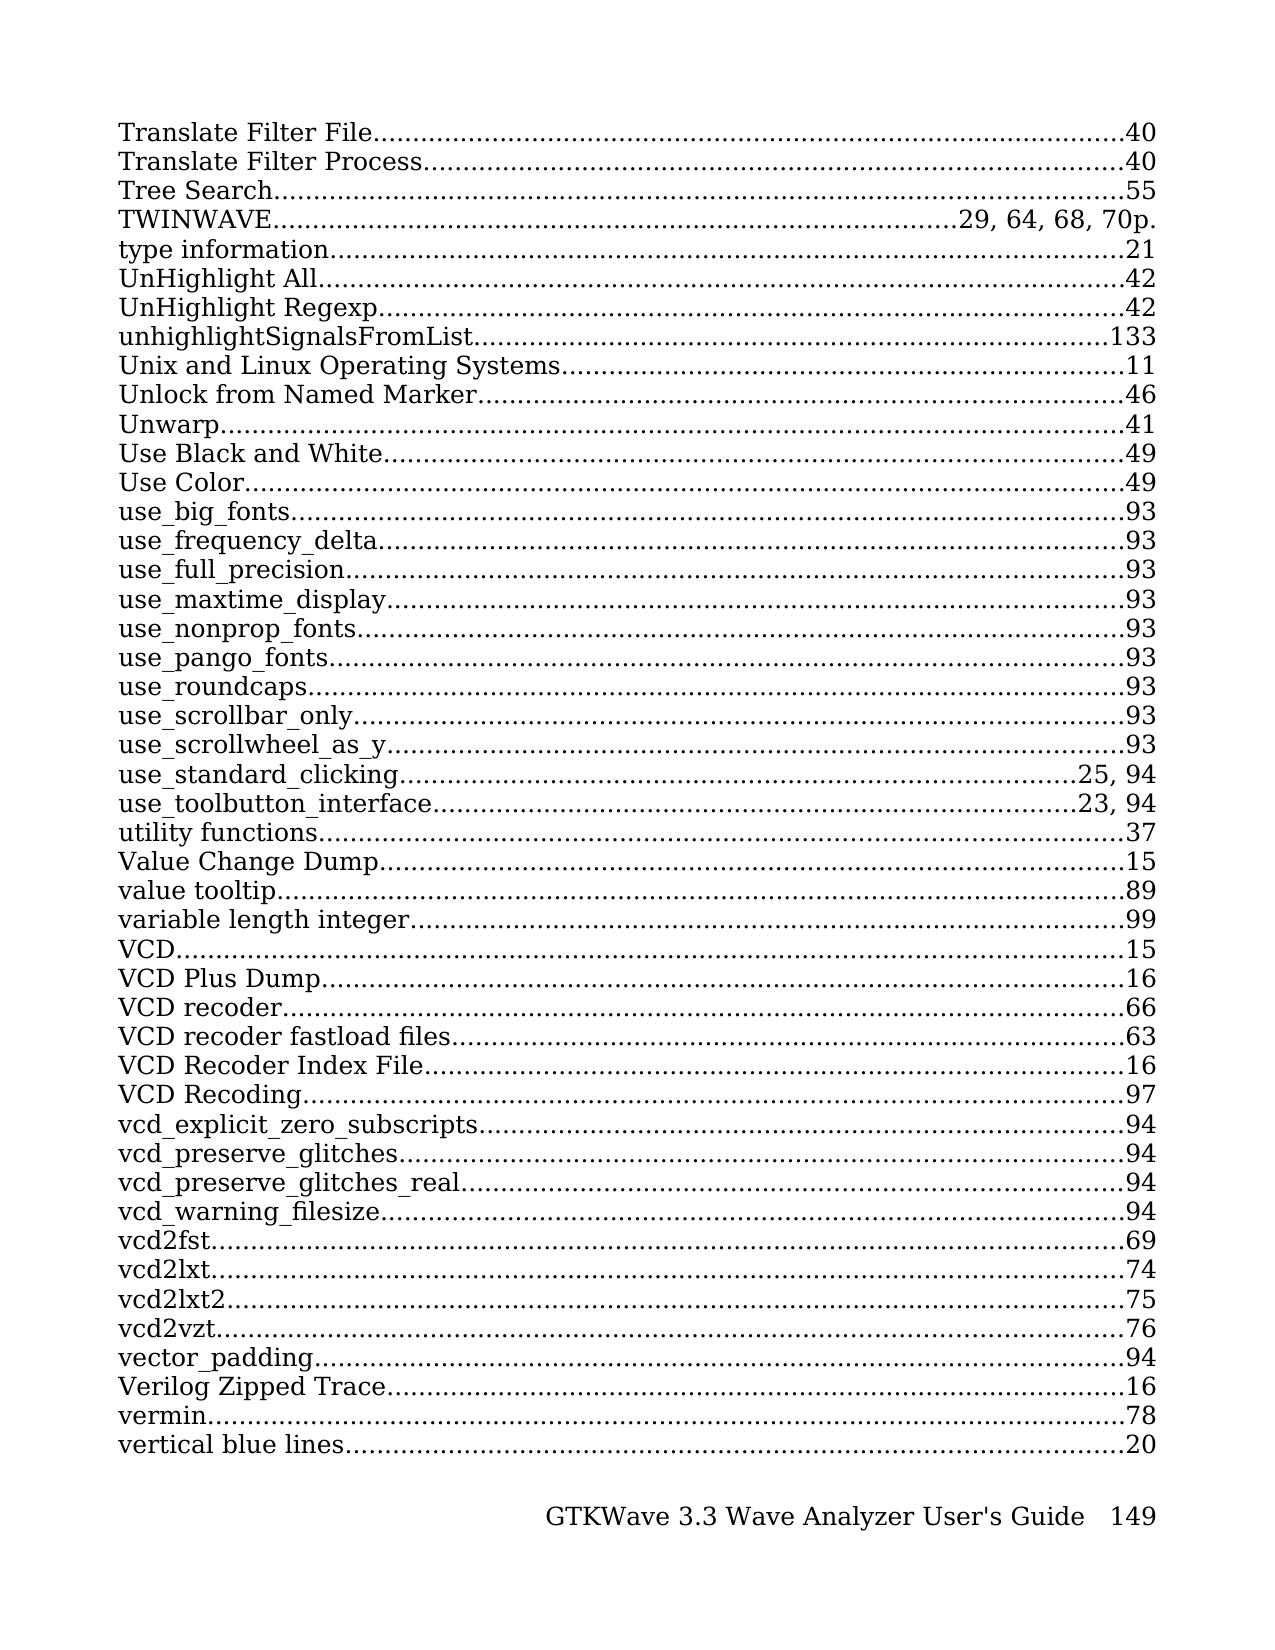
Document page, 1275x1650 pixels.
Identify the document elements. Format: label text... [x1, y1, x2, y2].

text unhighlightSignalsFromList 133 [118, 322, 1157, 351]
text use_maxtime_display 93 [118, 585, 1157, 614]
text vcd2vzt 76 [118, 1314, 1157, 1343]
text VCD Recoder Index File 16 [118, 1051, 1157, 1081]
text use_scrollbar_only 93 [118, 701, 1157, 731]
text Translate Filter Process 40 [118, 147, 1157, 176]
text VCD recoder 66 [118, 993, 1157, 1022]
text Translate Filter File 40 [118, 118, 1157, 147]
text use_standard_clicking 25, 94 [118, 760, 1157, 789]
text UnHighlight All 42 [118, 264, 1157, 293]
text VCD Recoding 97 [118, 1081, 1157, 1110]
text Use Color 49 [118, 468, 1157, 497]
text use_full_precision 93 [118, 556, 1157, 585]
text value tooltip 89 [118, 876, 1157, 906]
text use_nonprop_fonts 93 [118, 614, 1157, 643]
text Unlock from Named Marker 46 [118, 381, 1157, 410]
text type information 21 [118, 235, 1157, 264]
text Tree Search 55 [118, 176, 1157, 206]
text vermin 78 [118, 1401, 1157, 1431]
text use_big_fonts 93 [118, 497, 1157, 526]
text UnHighlight Regexp 42 [118, 293, 1157, 322]
text vcd_preserve_glitches_real 94 [118, 1168, 1157, 1197]
text VCD recoder fastload files 63 [118, 1022, 1157, 1051]
text VCD 15 [118, 935, 1157, 964]
text Use Black and White 49 [118, 439, 1157, 468]
text vcd2lxt2 75 [118, 1285, 1157, 1314]
text Unwarp 41 [118, 410, 1157, 439]
text use_scrollwheel_as_y 93 [118, 731, 1157, 760]
text variable length integer 99 [118, 906, 1157, 935]
text Unix and Linux Operating Systems 11 [118, 351, 1157, 381]
text TWINWAVE 29, 64, 68, 70p. [118, 206, 1157, 235]
text use_frequency_delta 93 [118, 526, 1157, 556]
text VCD Plus Dump 16 [118, 964, 1157, 993]
text vcd2fst 69 [118, 1226, 1157, 1256]
text vector_padding 94 [118, 1343, 1157, 1372]
text vcd_preserve_glitches 94 [118, 1139, 1157, 1168]
text Verilog Zipped Trace 16 [118, 1372, 1157, 1401]
text use_toolbutton_interface 23, 94 [118, 789, 1157, 818]
text Value Change Dump 15 [118, 847, 1157, 876]
text utility functions 37 [118, 818, 1157, 847]
text vcd_warning_filesize 94 [118, 1197, 1157, 1226]
text vcd_explicit_zero_subscripts 94 [118, 1110, 1157, 1139]
text use_pango_fonts 93 [118, 643, 1157, 672]
text vcd2lxt 74 [118, 1256, 1157, 1285]
text vertical blue lines 20 [118, 1431, 1157, 1460]
text use_roundcaps 93 [118, 672, 1157, 701]
